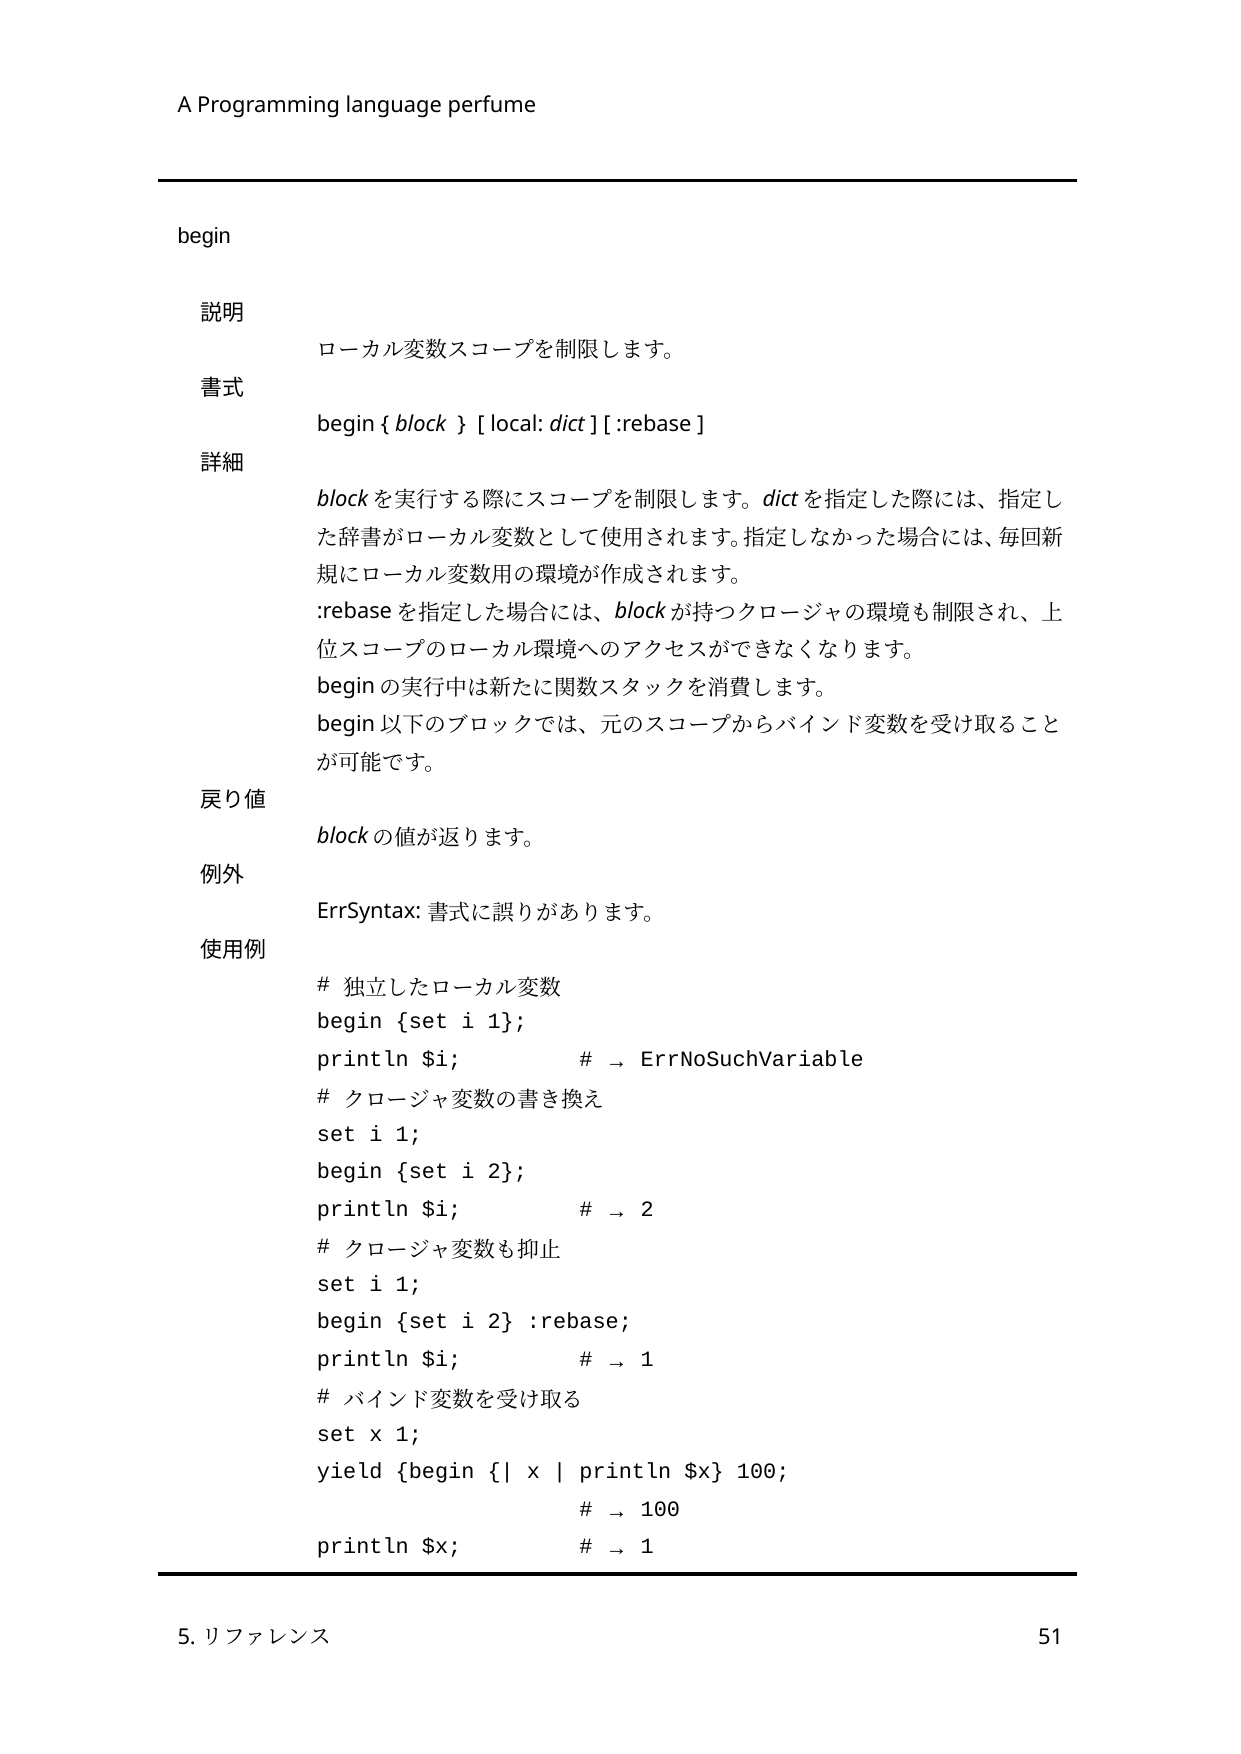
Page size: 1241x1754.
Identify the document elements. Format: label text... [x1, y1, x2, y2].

table_cell begin { block } [ local: dict ] [ :rebase ] [317, 367, 1063, 442]
table_cell # 独立したローカル変数 begin {set i 1}; println $i; # → ErrNoSuchVariable # クロージャ変数の書き換え set i 1; begin {set i 2}; println $i; # → 2 # クロージャ変数も抑止 set i 1; begin {set i 2} :rebase; println $i; # → 1 # バインド変数を受け取る set x 1; yield {begin {| x | println $x} 100; # → 100 println $x; # → 1 [317, 929, 1063, 1567]
table_cell ErrSyntax: 書式に誤りがあります。 [317, 854, 1063, 929]
table_cell blockの値が返ります。 [317, 779, 1063, 854]
table_cell 例外 [200, 854, 317, 929]
table_cell 詳細 [200, 442, 317, 779]
table_cell 使用例 [200, 929, 317, 1567]
table_header 説明 [200, 292, 317, 367]
subtitle begin [177, 217, 1063, 254]
table_cell blockを実行する際にスコープを制限します。dictを指定した際には、指定した辞書がローカル変数として使用されます。指定しなかった場合には、毎回新規にローカル変数用の環境が作成されます。 :rebaseを指定した場合には、blockが持つクロージャの環境も制限され、上位スコープのローカル環境へのアクセスができなくなります。 beginの実行中は新たに関数スタックを消費します。 begin以下のブロックでは、元のスコープからバインド変数を受け取ることが可能です。 [317, 442, 1063, 779]
table_header ローカル変数スコープを制限します。 [317, 292, 1063, 367]
table_cell 戻り値 [200, 779, 317, 854]
table_cell 書式 [200, 367, 317, 442]
